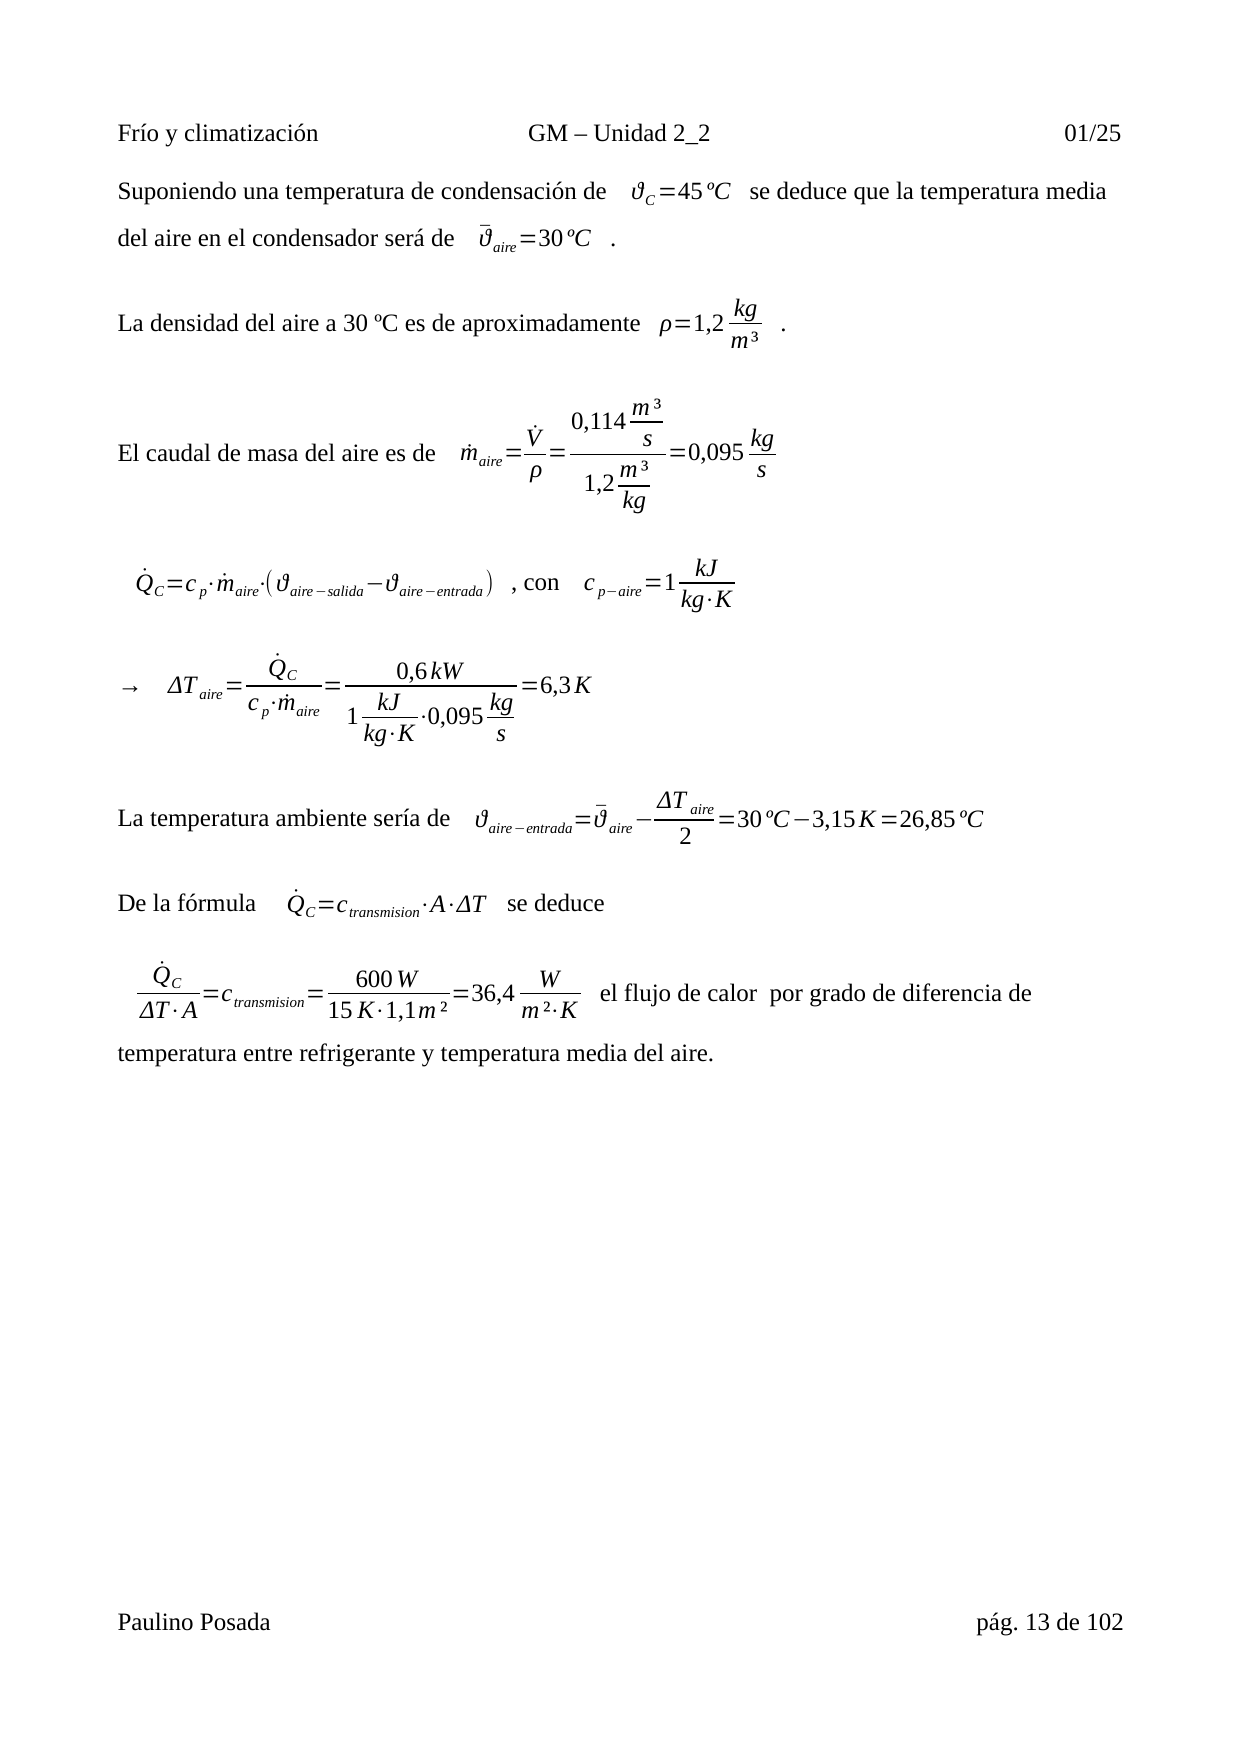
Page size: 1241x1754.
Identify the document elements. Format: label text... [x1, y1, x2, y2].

text La densidad del aire a 30 ºC es de aproximadamente. [117, 295, 1123, 354]
text → [117, 652, 1123, 747]
text De la fórmula se deduce [117, 888, 1123, 921]
text el flujo de calor por grado de diferencia de temperatura entre refrigerante y temperatura media del aire. [117, 960, 1123, 1067]
text , con [117, 554, 1123, 613]
text La temperatura ambiente sería de [117, 786, 1123, 849]
text Suponiendo una temperatura de condensación de se deduce que la temperatura media del aire en el condensador será de . [117, 176, 1123, 256]
text El caudal de masa del aire es de [117, 393, 1123, 515]
